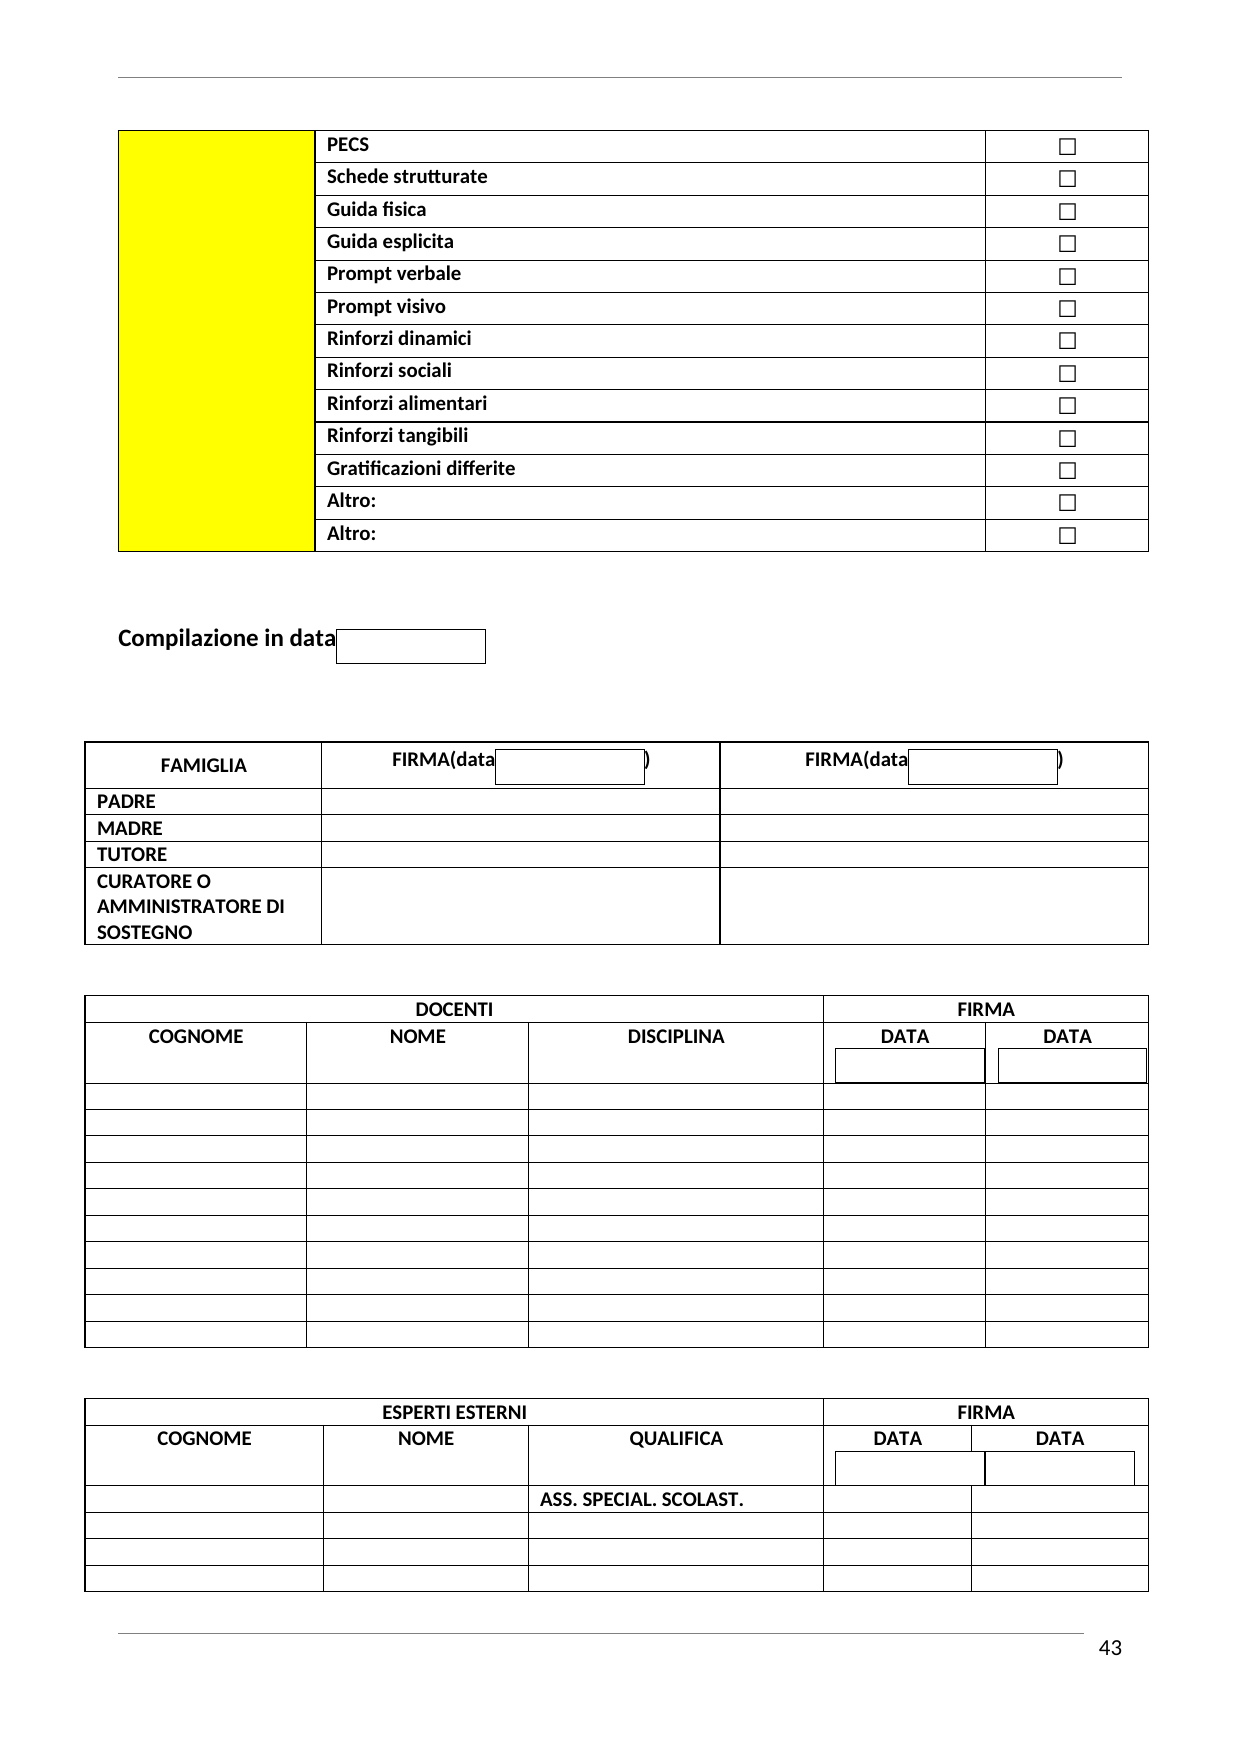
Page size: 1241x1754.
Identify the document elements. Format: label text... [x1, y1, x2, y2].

table_cell [721, 789, 1148, 814]
table_cell Altro: [316, 520, 985, 551]
table_cell ☐ [986, 196, 1148, 227]
table_header FIRMA [824, 996, 1148, 1022]
table_cell [824, 1322, 985, 1347]
table_cell [721, 868, 1148, 944]
table_cell [86, 1216, 306, 1241]
table_cell ☐ [986, 293, 1148, 324]
table_cell [824, 1242, 985, 1268]
table_cell [972, 1513, 1148, 1538]
table_cell [824, 1136, 985, 1162]
table_cell [324, 1566, 528, 1591]
table_cell [721, 842, 1148, 867]
table_cell Rinforzi alimentari [316, 390, 985, 421]
table_cell MADRE [86, 815, 321, 841]
table_cell [307, 1269, 528, 1294]
table_cell [86, 1084, 306, 1109]
table_cell [986, 1163, 1148, 1188]
table_cell [824, 1539, 971, 1564]
table_cell ☐ [986, 390, 1148, 421]
table_cell [986, 1216, 1148, 1241]
table_cell ☐ [986, 520, 1148, 551]
table_cell [529, 1242, 823, 1268]
table_cell DATA [824, 1426, 971, 1485]
table_cell [307, 1295, 528, 1321]
table_cell [529, 1084, 823, 1109]
table_cell [529, 1216, 823, 1241]
table_cell [86, 1189, 306, 1215]
table_cell [972, 1539, 1148, 1564]
table_header FAMIGLIA [86, 743, 321, 788]
table_cell [529, 1322, 823, 1347]
table_cell [86, 1295, 306, 1321]
table_cell [986, 1322, 1148, 1347]
table_cell ☐ [986, 163, 1148, 195]
table_cell DATA [824, 1023, 985, 1082]
table_cell [824, 1084, 985, 1109]
table_header ESPERTI ESTERNI [86, 1399, 823, 1424]
table_cell [986, 1242, 1148, 1268]
table_cell [119, 131, 314, 551]
table_cell [307, 1136, 528, 1162]
table_cell PADRE [86, 789, 321, 814]
subtitle Compilazione in data [118, 622, 1122, 663]
table_cell [529, 1513, 823, 1538]
table_cell [307, 1163, 528, 1188]
table_cell [86, 1486, 323, 1512]
table_cell TUTORE [86, 842, 321, 867]
table_cell Rinforzi dinamici [316, 325, 985, 357]
table_cell [529, 1269, 823, 1294]
table_cell ☐ [986, 261, 1148, 292]
table_cell [86, 1539, 323, 1564]
table_cell Prompt verbale [316, 261, 985, 292]
table_cell ☐ [986, 423, 1148, 454]
table_cell [529, 1163, 823, 1188]
table_cell Guida fisica [316, 196, 985, 227]
table_cell [307, 1322, 528, 1347]
table_cell [824, 1269, 985, 1294]
table_cell [307, 1189, 528, 1215]
table_cell Prompt visivo [316, 293, 985, 324]
table_cell [986, 1084, 1148, 1109]
table_cell [986, 1295, 1148, 1321]
table_cell ☐ [986, 358, 1148, 389]
table_cell [529, 1539, 823, 1564]
table_cell ☐ [986, 325, 1148, 357]
table_cell Rinforzi tangibili [316, 423, 985, 454]
table_header DOCENTI [86, 996, 823, 1022]
table_cell [824, 1189, 985, 1215]
table_header FIRMA(data) [721, 743, 1148, 788]
table_cell [307, 1084, 528, 1109]
table_cell [824, 1566, 971, 1591]
table_cell COGNOME [86, 1426, 323, 1485]
table_cell [307, 1110, 528, 1135]
table_cell [322, 842, 719, 867]
table_cell [986, 1269, 1148, 1294]
table_cell [972, 1486, 1148, 1512]
table_cell [86, 1110, 306, 1135]
table_cell [322, 815, 719, 841]
table_cell [86, 1163, 306, 1188]
table_cell QUALIFICA [529, 1426, 823, 1485]
table_cell [529, 1136, 823, 1162]
table_cell [529, 1189, 823, 1215]
table_cell [824, 1295, 985, 1321]
table_header FIRMA(data) [322, 743, 719, 788]
table_cell ☐ [986, 487, 1148, 519]
table_cell [824, 1513, 971, 1538]
table_cell Altro: [316, 487, 985, 519]
table_cell [824, 1163, 985, 1188]
table_cell [824, 1216, 985, 1241]
table_cell [86, 1513, 323, 1538]
table_cell [824, 1486, 971, 1512]
table_cell [529, 1110, 823, 1135]
table_cell [324, 1539, 528, 1564]
table_cell [322, 789, 719, 814]
table_cell ☐ [986, 455, 1148, 486]
table_cell [986, 1136, 1148, 1162]
table_cell ☐ [986, 228, 1148, 259]
table_cell DISCIPLINA [529, 1023, 823, 1082]
table_cell [324, 1513, 528, 1538]
table_cell [86, 1242, 306, 1268]
table_cell ☐ [986, 131, 1148, 162]
table_cell [307, 1216, 528, 1241]
table_cell [86, 1136, 306, 1162]
table_cell PECS [316, 131, 985, 162]
table_cell [86, 1566, 323, 1591]
table_cell DATA [986, 1023, 1148, 1082]
table_cell [986, 1110, 1148, 1135]
table_cell Rinforzi sociali [316, 358, 985, 389]
table_cell [972, 1566, 1148, 1591]
table_cell DATA [972, 1426, 1148, 1485]
table_cell Guida esplicita [316, 228, 985, 259]
table_cell [322, 868, 719, 944]
table_cell [324, 1486, 528, 1512]
table_cell [307, 1242, 528, 1268]
table_cell Schede strutturate [316, 163, 985, 195]
table_header FIRMA [824, 1399, 1148, 1424]
table_cell NOME [324, 1426, 528, 1485]
table_cell [86, 1269, 306, 1294]
table_cell Gratificazioni differite [316, 455, 985, 486]
table_cell CURATORE O AMMINISTRATORE DI SOSTEGNO [86, 868, 321, 944]
table_cell [986, 1189, 1148, 1215]
table_cell [529, 1566, 823, 1591]
table_cell ASS. SPECIAL. SCOLAST. [529, 1486, 823, 1512]
table_cell [86, 1322, 306, 1347]
table_cell COGNOME [86, 1023, 306, 1082]
table_cell NOME [307, 1023, 528, 1082]
table_cell [529, 1295, 823, 1321]
table_cell [824, 1110, 985, 1135]
table_cell [721, 815, 1148, 841]
